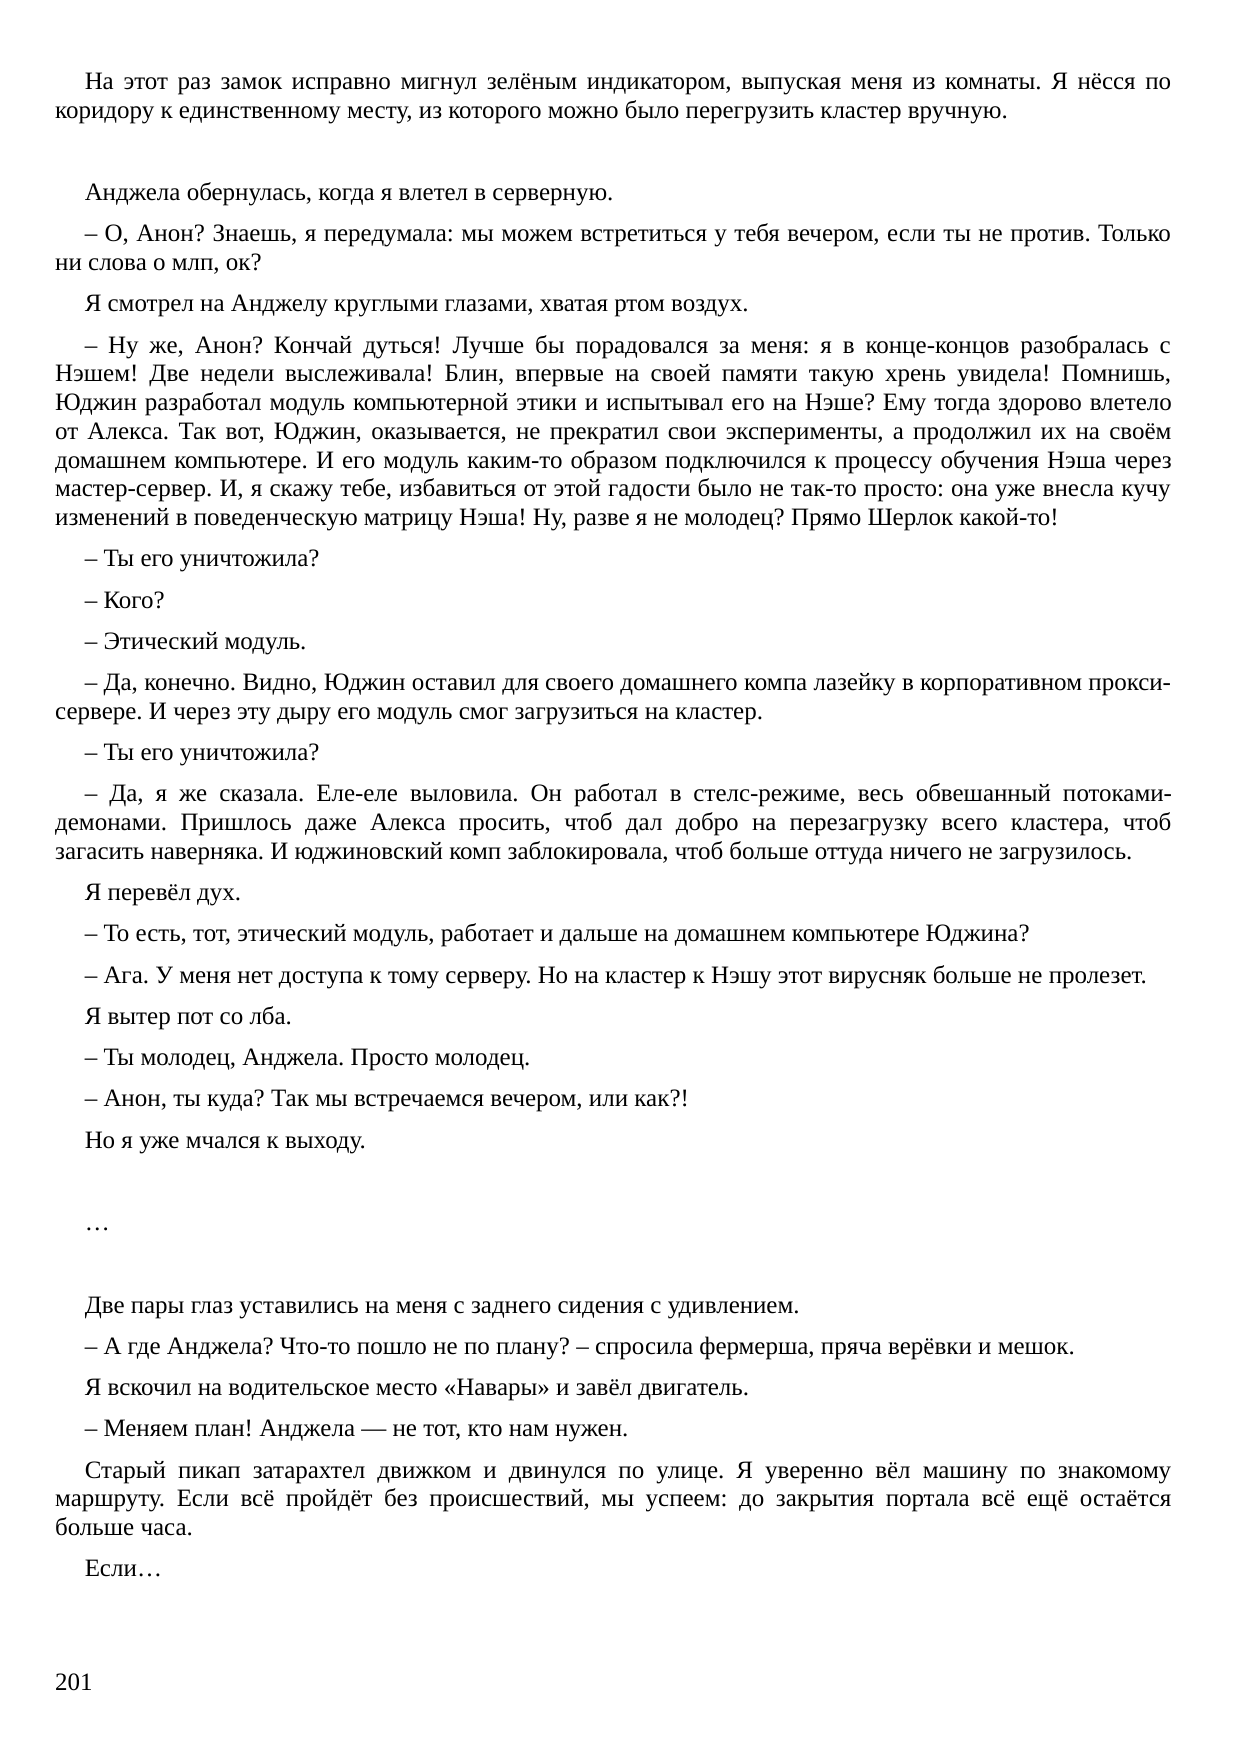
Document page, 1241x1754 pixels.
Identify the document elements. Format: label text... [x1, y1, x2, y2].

text Я смотрел на Анджелу круглыми глазами, хватая ртом воздух. [55, 288, 1173, 317]
text Если… [55, 1553, 1173, 1582]
text – Ты его уничтожила? [55, 737, 1173, 766]
text На этот раз замок исправно мигнул зелёным индикатором, выпуская меня из комнаты. Я нёсся по коридору к единственному месту, из которого можно было перегрузить кластер вручную. [55, 66, 1173, 123]
text – О, Анон? Знаешь, я передумала: мы можем встретиться у тебя вечером, если ты не против. Только ни слова о млп, ок? [55, 218, 1173, 276]
text – Этический модуль. [55, 626, 1173, 655]
text Старый пикап затарахтел движком и двинулся по улице. Я уверенно вёл машину по знакомому маршруту. Если всё пройдёт без происшествий, мы успеем: до закрытия портала всё ещё остаётся больше часа. [55, 1455, 1173, 1541]
text – Да, конечно. Видно, Юджин оставил для своего домашнего компа лазейку в корпоративном прокси-сервере. И через эту дыру его модуль смог загрузиться на кластер. [55, 667, 1173, 725]
text – Ну же, Анон? Кончай дуться! Лучше бы порадовался за меня: я в конце-концов разобралась с Нэшем! Две недели выслеживала! Блин, впервые на своей памяти такую хрень увидела! Помнишь, Юджин разработал модуль компьютерной этики и испытывал его на Нэше? Ему тогда здорово влетело от Алекса. Так вот, Юджин, оказывается, не прекратил свои эксперименты, а продолжил их на своём домашнем компьютере. И его модуль каким-то образом подключился к процессу обучения Нэша через мастер-сервер. И, я скажу тебе, избавиться от этой гадости было не так-то просто: она уже внесла кучу изменений в поведенческую матрицу Нэша! Ну, разве я не молодец? Прямо Шерлок какой-то! [55, 330, 1173, 531]
text – Кого? [55, 585, 1173, 613]
text – А где Анджела? Что-то пошло не по плану? – спросила фермерша, пряча верёвки и мешок. [55, 1331, 1173, 1360]
text Я вытер пот со лба. [55, 1001, 1173, 1030]
text Две пары глаз уставились на меня с заднего сидения с удивлением. [55, 1290, 1173, 1318]
text Я перевёл дух. [55, 877, 1173, 906]
text … [55, 1207, 1173, 1236]
text Я вскочил на водительское место «Навары» и завёл двигатель. [55, 1372, 1173, 1401]
text Но я уже мчался к выходу. [55, 1125, 1173, 1153]
text – Ты молодец, Анджела. Просто молодец. [55, 1042, 1173, 1071]
text Анджела обернулась, когда я влетел в серверную. [55, 177, 1173, 206]
text – Анон, ты куда? Так мы встречаемся вечером, или как?! [55, 1083, 1173, 1112]
text – Ага. У меня нет доступа к тому серверу. Но на кластер к Нэшу этот вирусняк больше не пролезет. [55, 960, 1173, 988]
text – Меняем план! Анджела — не тот, кто нам нужен. [55, 1413, 1173, 1442]
text – Да, я же сказала. Еле-еле выловила. Он работал в стелс-режиме, весь обвешанный потоками-демонами. Пришлось даже Алекса просить, чтоб дал добро на перезагрузку всего кластера, чтоб загасить наверняка. И юджиновский комп заблокировала, чтоб больше оттуда ничего не загрузилось. [55, 778, 1173, 865]
text – Ты его уничтожила? [55, 543, 1173, 572]
text – То есть, тот, этический модуль, работает и дальше на домашнем компьютере Юджина? [55, 918, 1173, 947]
